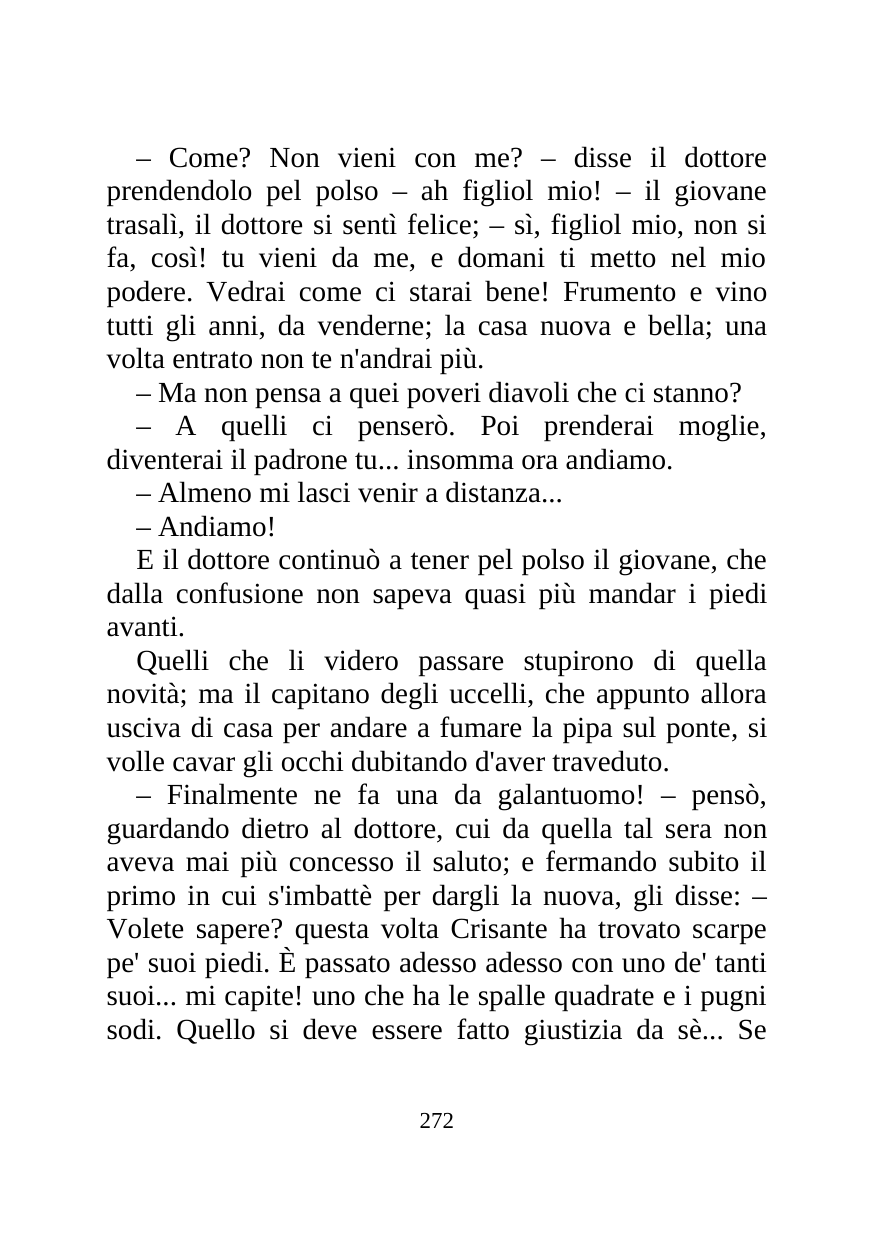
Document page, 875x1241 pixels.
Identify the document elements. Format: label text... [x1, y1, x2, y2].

text E il dottore continuò a tener pel polso il giovane, che dalla confusione non sapeva quasi più mandar i piedi avanti. [106, 542, 768, 643]
text Quelli che li videro passare stupirono di quella novità; ma il capitano degli uccelli, che appunto allora usciva di casa per andare a fumare la pipa sul ponte, si volle cavar gli occhi dubitando d'aver traveduto. [106, 643, 768, 777]
text – Ma non pensa a quei poveri diavoli che ci stanno? [106, 375, 768, 408]
text – Andiamo! [106, 509, 768, 542]
text – A quelli ci penserò. Poi prenderai moglie, diventerai il padrone tu... insomma ora andiamo. [106, 408, 768, 475]
text – Come? Non vieni con me? – disse il dottore prendendolo pel polso – ah figliol mio! – il giovane trasalì, il dottore si sentì felice; – sì, figliol mio, non si fa, così! tu vieni da me, e domani ti metto nel mio podere. Vedrai come ci starai bene! Frumento e vino tutti gli anni, da venderne; la casa nuova e bella; una volta entrato non te n'andrai più. [106, 140, 768, 375]
text – Finalmente ne fa una da galantuomo! – pensò, guardando dietro al dottore, cui da quella tal sera non aveva mai più concesso il saluto; e fermando subito il primo in cui s'imbattè per dargli la nuova, gli disse: – Volete sapere? questa volta Crisante ha trovato scarpe pe' suoi piedi. È passato adesso adesso con uno de' tanti suoi... mi capite! uno che ha le spalle quadrate e i pugni sodi. Quello si deve essere fatto giustizia da sè... Se [106, 777, 768, 1046]
text – Almeno mi lasci venir a distanza... [106, 475, 768, 509]
